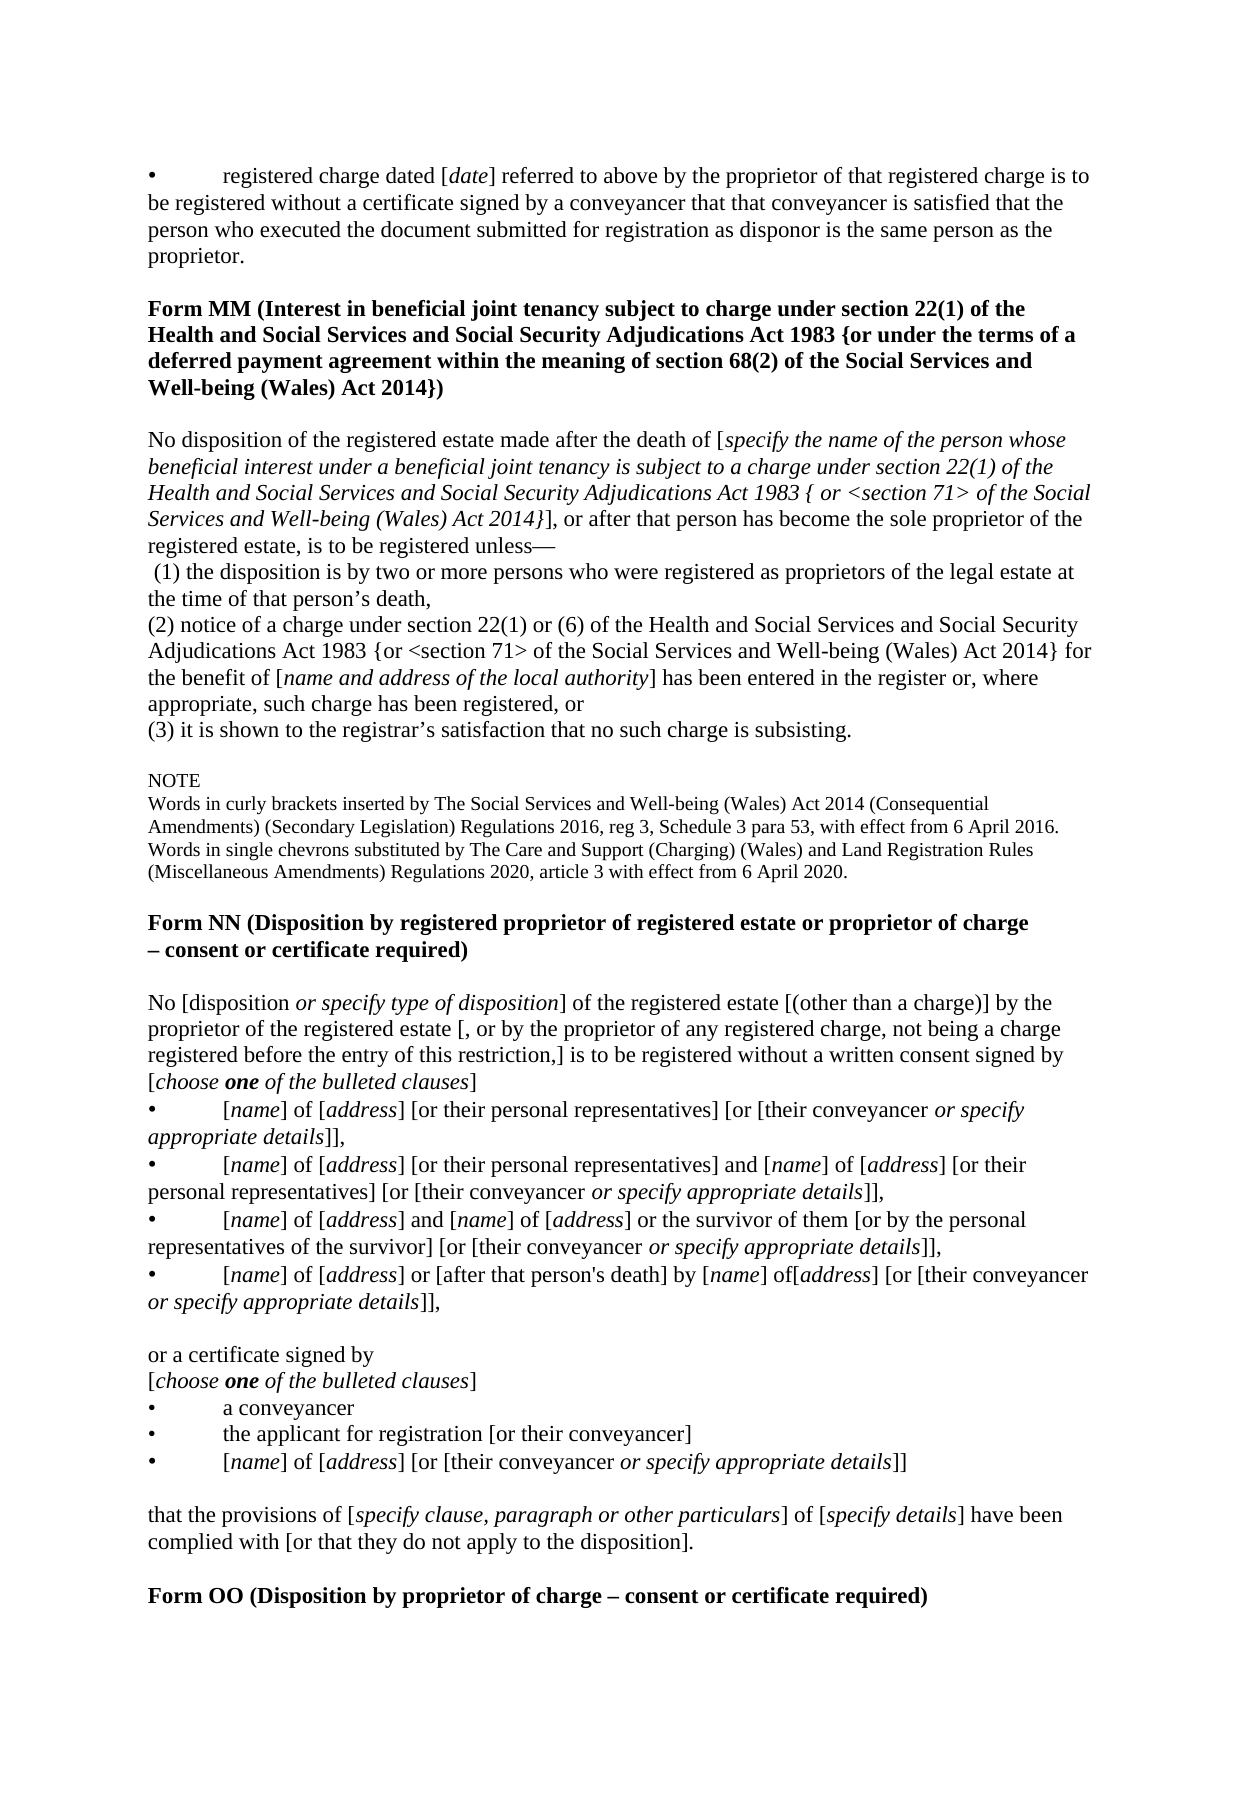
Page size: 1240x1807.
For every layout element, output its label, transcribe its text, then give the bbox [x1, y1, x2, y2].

text (3) it is shown to the registrar’s satisfaction that no such charge is subsisting. [148, 716, 1099, 743]
list [name] of [address] [or their personal representatives] [or [their conveyancer or specify appropriate details]], [148, 1094, 1099, 1149]
list [name] of [address] and [name] of [address] or the survivor of them [or by the personal representatives of the survivor] [or [their conveyancer or specify appropriate details]], [148, 1204, 1099, 1259]
list registered charge dated [date] referred to above by the proprietor of that registered charge is to be registered without a certificate signed by a conveyancer that that conveyancer is satisfied that the person who executed the document submitted for registration as disponor is the same person as the proprietor. [148, 161, 1099, 268]
list [name] of [address] or [after that person's death] by [name] of[address] [or [their conveyancer or specify appropriate details]], [148, 1259, 1099, 1314]
text or a certificate signed by [148, 1341, 1099, 1367]
list the applicant for registration [or their conveyancer] [148, 1420, 1099, 1446]
text that the provisions of [specify clause, paragraph or other particulars] of [specify details] have been complied with [or that they do not apply to the disposition]. [148, 1501, 1099, 1554]
text (1) the disposition is by two or more persons who were registered as proprietors of the legal estate at the time of that person’s death, [148, 558, 1099, 611]
list a conveyancer [148, 1394, 1099, 1420]
text Words in single chevrons substituted by The Care and Support (Charging) (Wales) and Land Registration Rules (Miscellaneous Amendments) Regulations 2020, article 3 with effect from 6 April 2020. [148, 837, 1099, 883]
text No disposition of the registered estate made after the death of [specify the name of the person whose beneficial interest under a beneficial joint tenancy is subject to a charge under section 22(1) of the Health and Social Services and Social Security Adjudications Act 1983 { or <section 71> of the Social Services and Well-being (Wales) Act 2014}], or after that person has become the sole proprietor of the registered estate, is to be registered unless— [148, 426, 1099, 558]
subtitle Form OO (Disposition by proprietor of charge – consent or certificate required) [148, 1582, 1099, 1608]
list [name] of [address] [or their personal representatives] and [name] of [address] [or their personal representatives] [or [their conveyancer or specify appropriate details]], [148, 1149, 1099, 1204]
text Form NN (Disposition by registered proprietor of registered estate or proprietor of charge – consent or certificate required) [148, 909, 1043, 962]
text [choose one of the bulleted clauses] [148, 1068, 1099, 1094]
list [name] of [address] [or [their conveyancer or specify appropriate details]] [148, 1446, 1099, 1475]
text No [disposition or specify type of disposition] of the registered estate [(other than a charge)] by the proprietor of the registered estate [, or by the proprietor of any registered charge, not being a charge registered before the entry of this restriction,] is to be registered without a written consent signed by [148, 989, 1078, 1068]
text (2) notice of a charge under section 22(1) or (6) of the Health and Social Services and Social Security Adjudications Act 1983 {or <section 71> of the Social Services and Well-being (Wales) Act 2014} for the benefit of [name and address of the local authority] has been entered in the register or, where appropriate, such charge has been registered, or [148, 611, 1099, 716]
text Form MM (Interest in beneficial joint tenancy subject to charge under section 22(1) of the Health and Social Services and Social Security Adjudications Act 1983 {or under the terms of a deferred payment agreement within the meaning of section 68(2) of the Social Services and Well-being (Wales) Act 2014}) [148, 295, 1078, 400]
text [choose one of the bulleted clauses] [148, 1367, 1099, 1394]
text Words in curly brackets inserted by The Social Services and Well-being (Wales) Act 2014 (Consequential Amendments) (Secondary Legislation) Regulations 2016, reg 3, Schedule 3 para 53, with effect from 6 April 2016. [148, 792, 1099, 837]
text NOTE [148, 769, 1099, 792]
